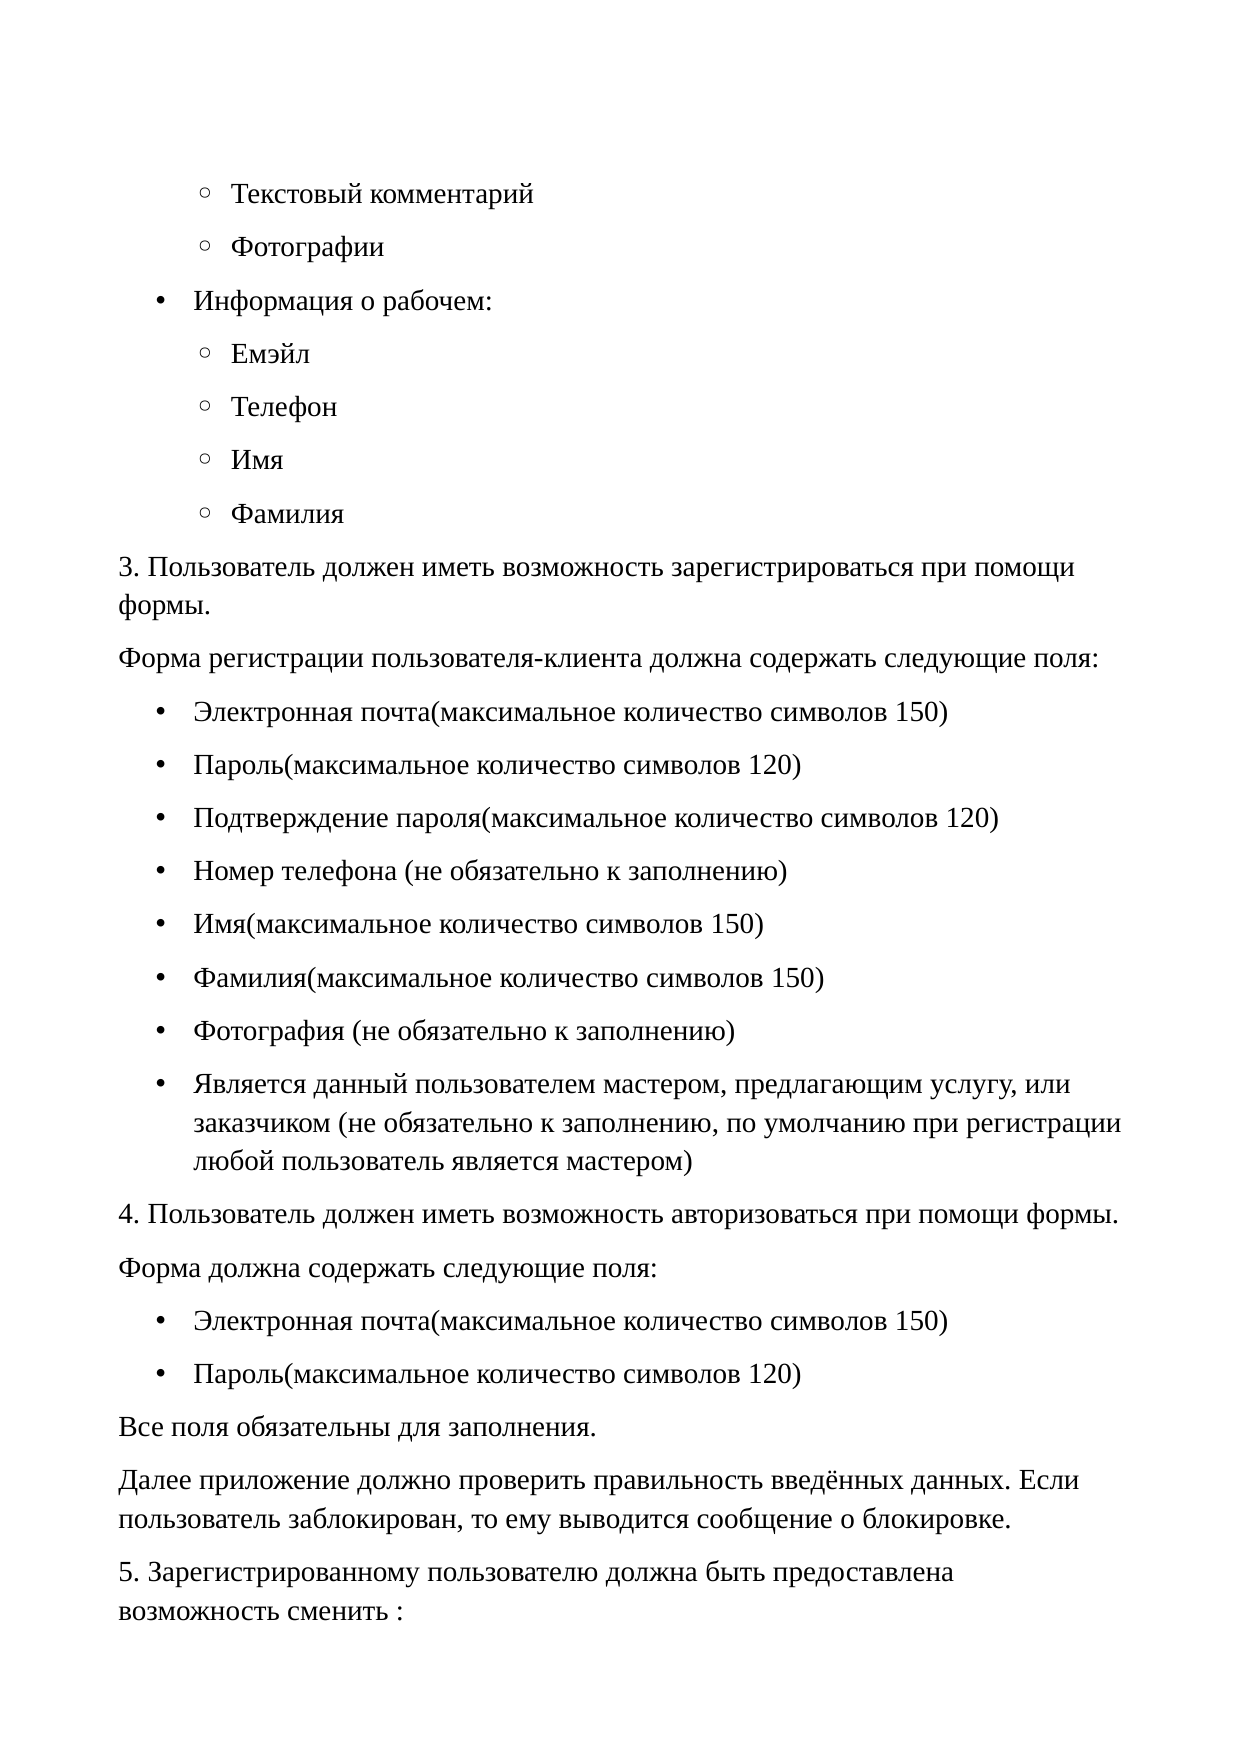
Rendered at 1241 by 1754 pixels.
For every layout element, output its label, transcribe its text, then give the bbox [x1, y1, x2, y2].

list Является данный пользователем мастером, предлагающим услугу, или заказчиком (не обязательно к заполнению, по умолчанию при регистрации любой пользователь является мастером) [156, 1066, 1122, 1177]
text Далее приложение должно проверить правильность введённых данных. Если пользователь заблокирован, то ему выводится сообщение о блокировке. [118, 1462, 1122, 1534]
text Форма должна содержать следующие поля: [118, 1250, 1122, 1283]
text Все поля обязательны для заполнения. [118, 1409, 1122, 1443]
list Имя [193, 442, 1122, 476]
list Емэйл [193, 336, 1122, 370]
list Фотографии [193, 229, 1122, 263]
list Фамилия [193, 496, 1122, 529]
text 5. Зарегистрированному пользователю должна быть предоставлена возможность сменить : [118, 1554, 1122, 1626]
list Телефон [193, 389, 1122, 423]
list Информация о рабочем: [156, 283, 1122, 316]
list Электронная почта(максимальное количество символов 150) [156, 694, 1122, 727]
list Пароль(максимальное количество символов 120) [156, 747, 1122, 781]
list Пароль(максимальное количество символов 120) [156, 1356, 1122, 1390]
text 4. Пользователь должен иметь возможность авторизоваться при помощи формы. [118, 1197, 1122, 1230]
list Фотография (не обязательно к заполнению) [156, 1013, 1122, 1047]
list Имя(максимальное количество символов 150) [156, 907, 1122, 940]
list Электронная почта(максимальное количество символов 150) [156, 1303, 1122, 1337]
list Подтверждение пароля(максимальное количество символов 120) [156, 800, 1122, 834]
list Номер телефона (не обязательно к заполнению) [156, 853, 1122, 887]
text 3. Пользователь должен иметь возможность зарегистрироваться при помощи формы. [118, 549, 1122, 621]
list Фамилия(максимальное количество символов 150) [156, 960, 1122, 993]
list Текстовый комментарий [193, 176, 1122, 210]
text Форма регистрации пользователя-клиента должна содержать следующие поля: [118, 641, 1122, 674]
